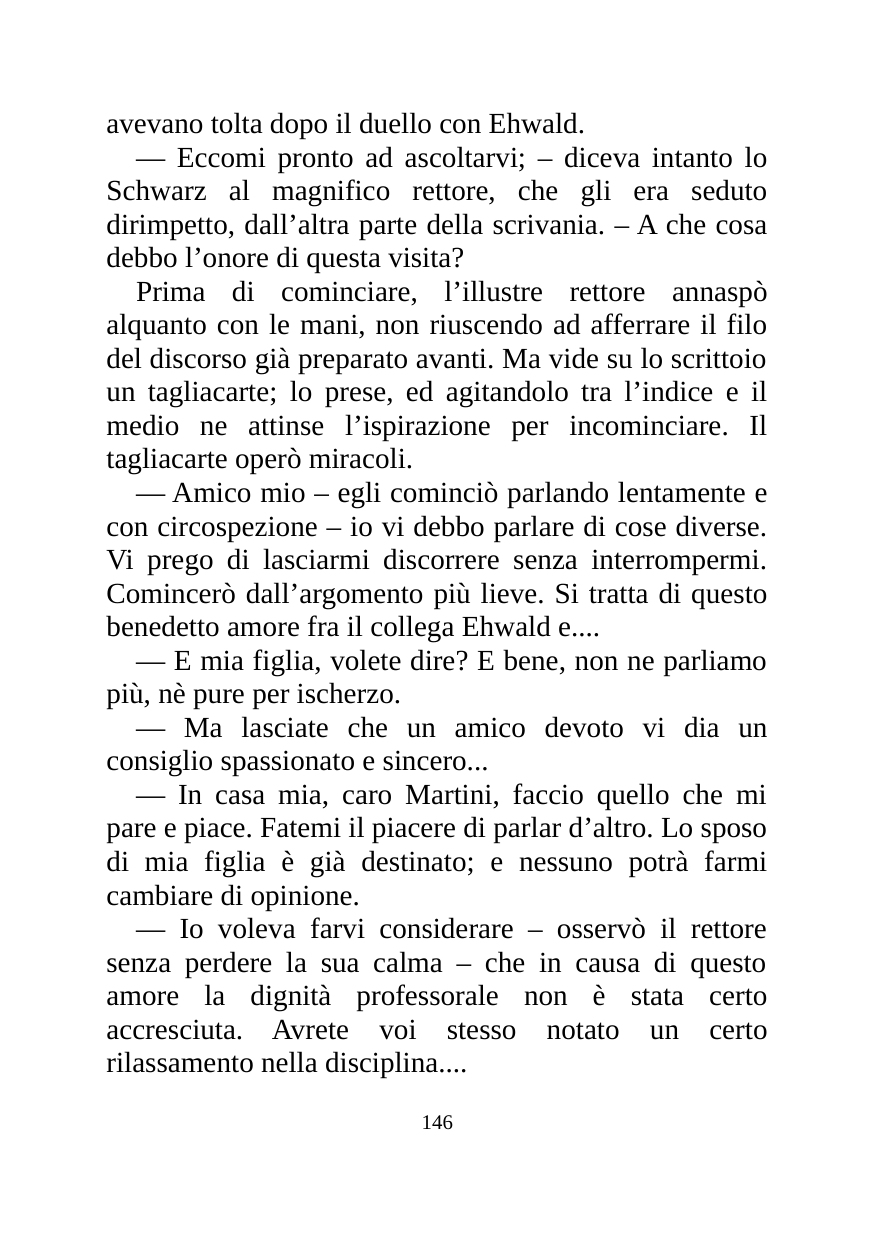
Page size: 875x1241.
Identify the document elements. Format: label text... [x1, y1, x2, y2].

text — Eccomi pronto ad ascoltarvi; – diceva intanto lo Schwarz al magnifico rettore, che gli era seduto dirimpetto, dall’altra parte della scrivania. – A che cosa debbo l’onore di questa visita? [106, 140, 768, 274]
text Prima di cominciare, l’illustre rettore annaspò alquanto con le mani, non riuscendo ad afferrare il filo del discorso già preparato avanti. Ma vide su lo scrittoio un tagliacarte; lo prese, ed agitandolo tra l’indice e il medio ne attinse l’ispirazione per incominciare. Il tagliacarte operò miracoli. [106, 274, 768, 475]
text — Io voleva farvi considerare – osservò il rettore senza perdere la sua calma – che in causa di questo amore la dignità professorale non è stata certo accresciuta. Avrete voi stesso notato un certo rilassamento nella disciplina.... [106, 911, 768, 1079]
text — E mia figlia, volete dire? E bene, non ne parliamo più, nè pure per ischerzo. [106, 643, 768, 710]
text — Ma lasciate che un amico devoto vi dia un consiglio spassionato e sincero... [106, 710, 768, 777]
text — Amico mio – egli cominciò parlando lentamente e con circospezione – io vi debbo parlare di cose diverse. Vi prego di lasciarmi discorrere senza interrompermi. Comincerò dall’argomento più lieve. Si tratta di questo benedetto amore fra il collega Ehwald e.... [106, 475, 768, 643]
text — In casa mia, caro Martini, faccio quello che mi pare e piace. Fatemi il piacere di parlar d’altro. Lo sposo di mia figlia è già destinato; e nessuno potrà farmi cambiare di opinione. [106, 777, 768, 911]
text avevano tolta dopo il duello con Ehwald. [106, 106, 768, 140]
